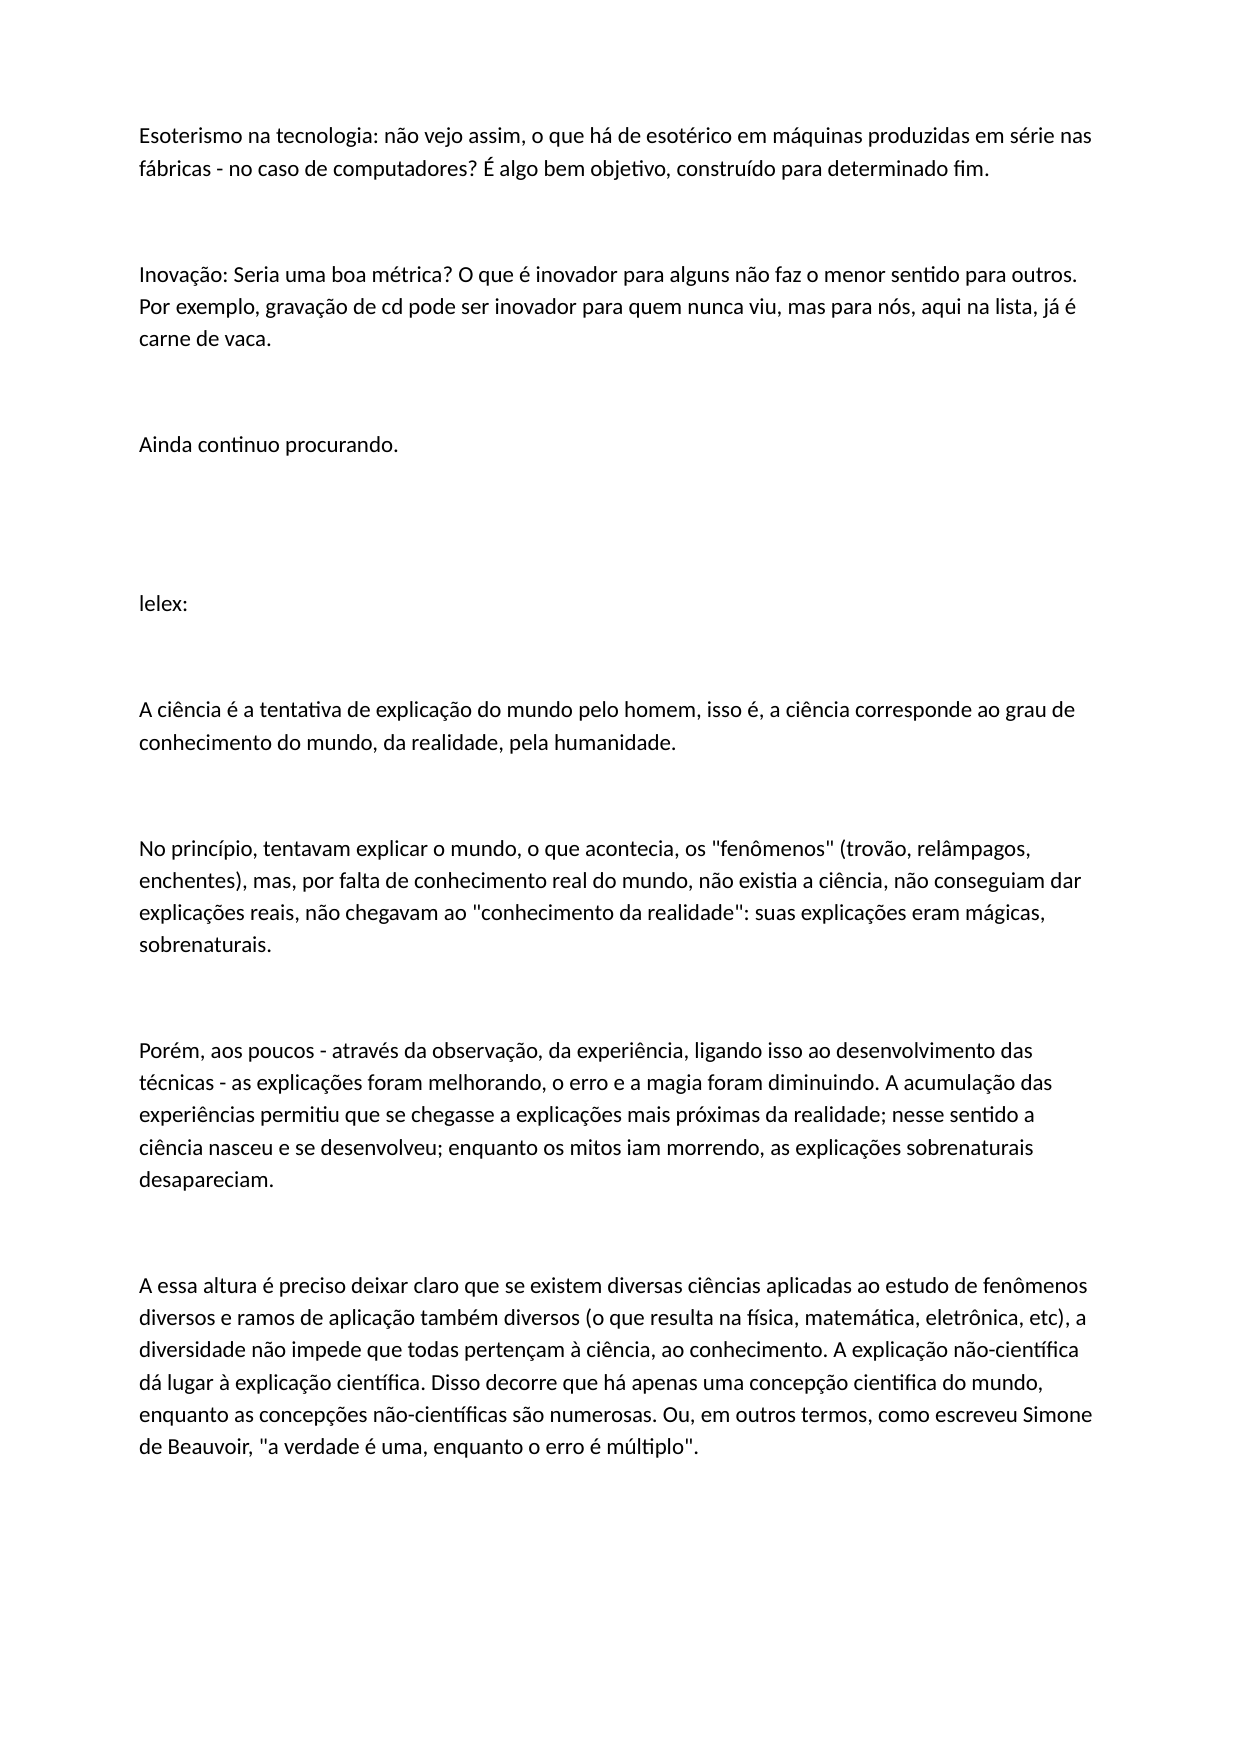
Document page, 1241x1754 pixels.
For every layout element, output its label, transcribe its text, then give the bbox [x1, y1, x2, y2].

text Esoterismo na tecnologia: não vejo assim, o que há de esotérico em máquinas produzidas em série nas fábricas - no caso de computadores? É algo bem objetivo, construído para determinado fim. [139, 122, 1101, 182]
text lelex: [139, 589, 1101, 617]
text Porém, aos poucos - através da observação, da experiência, ligando isso ao desenvolvimento das técnicas - as explicações foram melhorando, o erro e a magia foram diminuindo. A acumulação das experiências permitiu que se chegasse a explicações mais próximas da realidade; nesse sentido a ciência nasceu e se desenvolveu; enquanto os mitos iam morrendo, as explicações sobrenaturais desapareciam. [139, 1036, 1101, 1193]
text Inovação: Seria uma boa métrica? O que é inovador para alguns não faz o menor sentido para outros. Por exemplo, gravação de cd pode ser inovador para quem nunca viu, mas para nós, aqui na lista, já é carne de vaca. [139, 260, 1101, 352]
text No princípio, tentavam explicar o mundo, o que acontecia, os "fenômenos" (trovão, relâmpagos, enchentes), mas, por falta de conhecimento real do mundo, não existia a ciência, não conseguiam dar explicações reais, não chegavam ao "conhecimento da realidade": suas explicações eram mágicas, sobrenaturais. [139, 834, 1101, 958]
text Ainda continuo procurando. [139, 430, 1101, 458]
text A essa altura é preciso deixar claro que se existem diversas ciências aplicadas ao estudo de fenômenos diversos e ramos de aplicação também diversos (o que resulta na física, matemática, eletrônica, etc), a diversidade não impede que todas pertençam à ciência, ao conhecimento. A explicação não-científica dá lugar à explicação científica. Disso decorre que há apenas uma concepção cientifica do mundo, enquanto as concepções não-científicas são numerosas. Ou, em outros termos, como escreveu Simone de Beauvoir, "a verdade é uma, enquanto o erro é múltiplo". [139, 1271, 1101, 1460]
text A ciência é a tentativa de explicação do mundo pelo homem, isso é, a ciência corresponde ao grau de conhecimento do mundo, da realidade, pela humanidade. [139, 695, 1101, 756]
